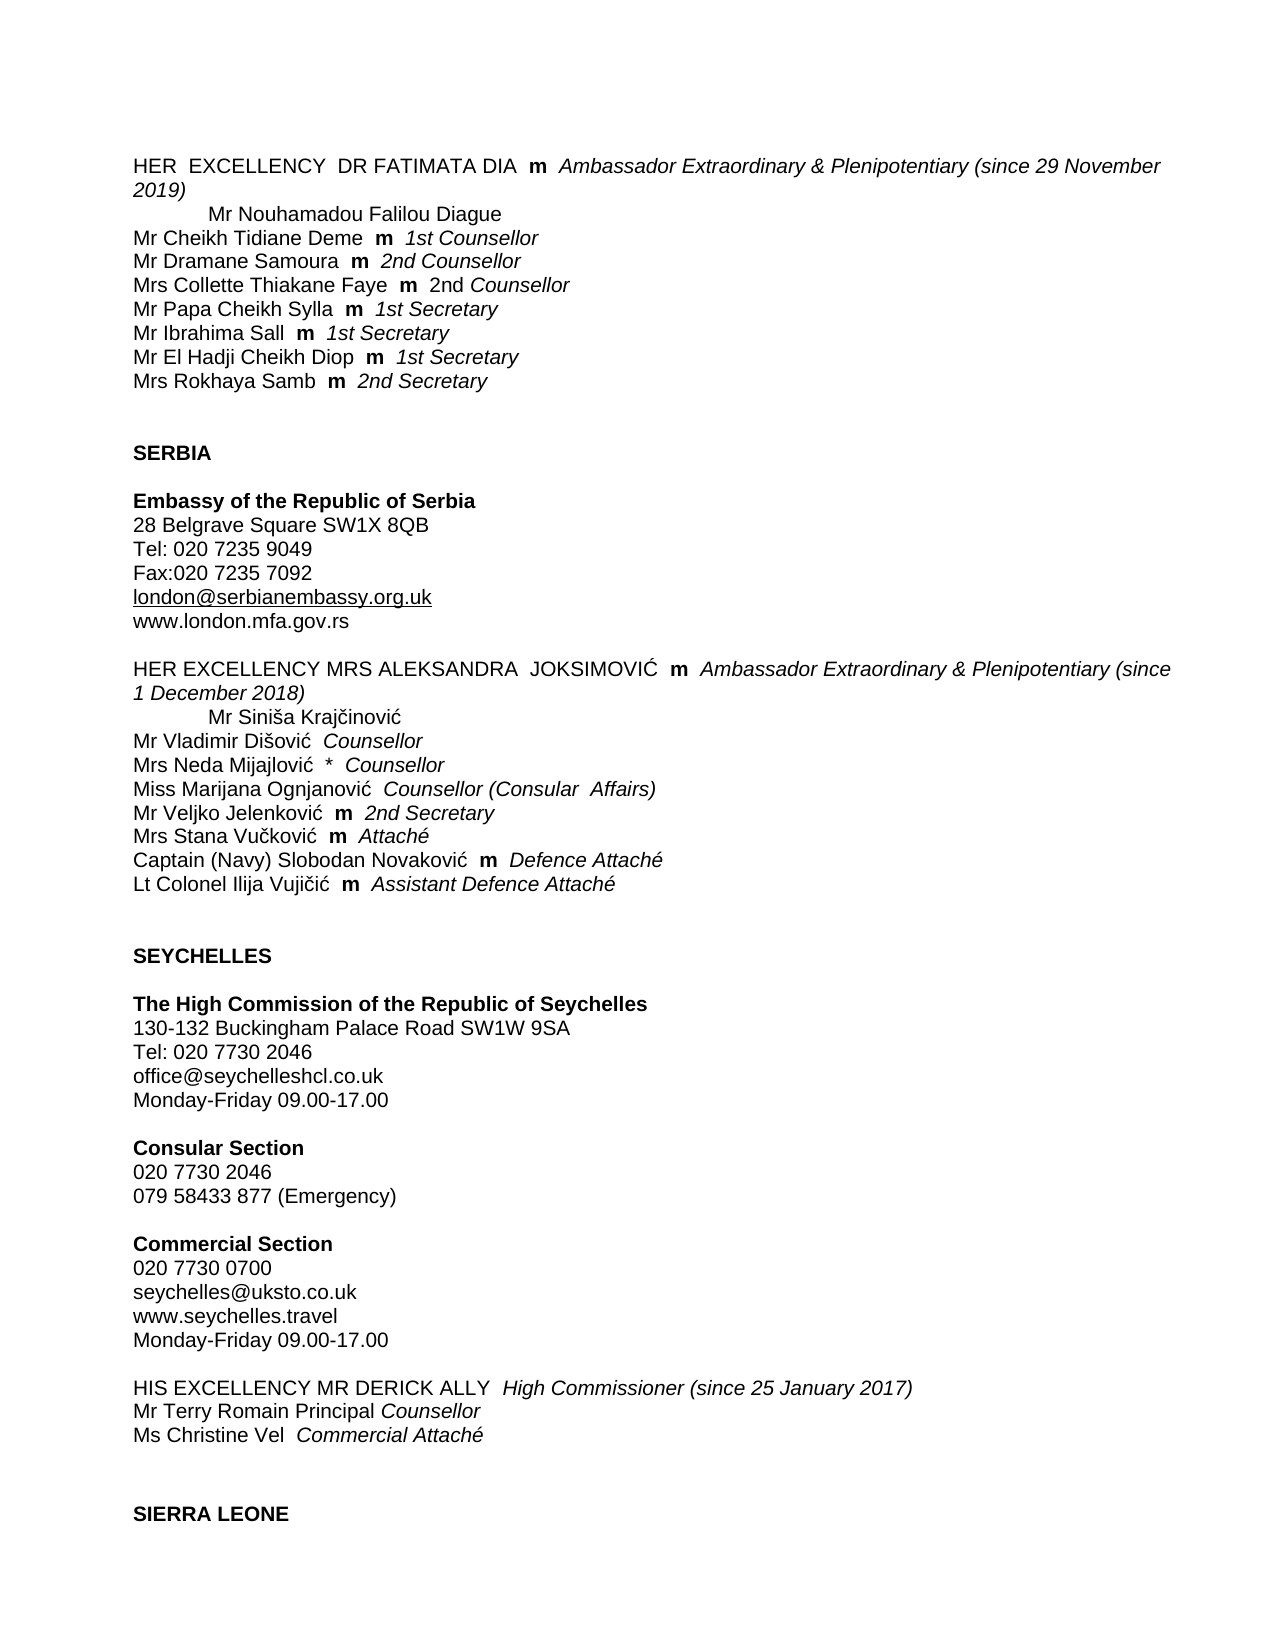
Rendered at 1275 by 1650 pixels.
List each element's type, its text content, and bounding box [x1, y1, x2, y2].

text Ms Christine Vel Commercial Attaché [133, 1423, 1181, 1447]
text Fax:020 7235 7092 [133, 561, 1181, 585]
text 079 58433 877 (Emergency) [133, 1184, 1181, 1208]
text Commercial Section [133, 1232, 1181, 1256]
text 130-132 Buckingham Palace Road SW1W 9SA [133, 1016, 1181, 1040]
text The High Commission of the Republic of Seychelles [133, 992, 1181, 1016]
text Captain (Navy) Slobodan Novaković m Defence Attaché [133, 848, 1181, 872]
text Mr Vladimir Dišović Counsellor [133, 728, 1181, 752]
text Tel: 020 7730 2046 [133, 1040, 1181, 1064]
text Consular Section [133, 1136, 1181, 1160]
text SERBIA [133, 441, 1181, 465]
text Monday-Friday 09.00-17.00 [133, 1088, 1181, 1112]
text Mr El Hadji Cheikh Diop m 1st Secretary [133, 345, 1181, 369]
text Mr Siniša Krajčinović [133, 704, 1181, 728]
text Miss Marijana Ognjanović Counsellor (Consular Affairs) [133, 776, 1181, 800]
text 020 7730 0700 [133, 1256, 1181, 1279]
text office@seychelleshcl.co.uk [133, 1064, 1181, 1088]
text Embassy of the Republic of Serbia [133, 489, 1181, 513]
text 020 7730 2046 [133, 1160, 1181, 1184]
text www.seychelles.travel [133, 1303, 1181, 1327]
text Mr Terry Romain Principal Counsellor [133, 1399, 1181, 1423]
text Mrs Rokhaya Samb m 2nd Secretary [133, 369, 1181, 393]
text 28 Belgrave Square SW1X 8QB [133, 513, 1181, 537]
text Mrs Stana Vučković m Attaché [133, 824, 1181, 848]
text Mrs Collette Thiakane Faye m 2nd Counsellor [133, 273, 1181, 297]
text HER EXCELLENCY MRS ALEKSANDRA JOKSIMOVIĆ m Ambassador Extraordinary & Plenipotentiary (since 1 December 2018) [133, 657, 1181, 704]
text SIERRA LEONE [133, 1502, 1181, 1526]
text SEYCHELLES [133, 944, 1181, 968]
text Mr Cheikh Tidiane Deme m 1st Counsellor [133, 225, 1181, 249]
text Lt Colonel Ilija Vujičić m Assistant Defence Attaché [133, 872, 1181, 896]
text seychelles@uksto.co.uk [133, 1279, 1181, 1303]
text Mr Veljko Jelenković m 2nd Secretary [133, 800, 1181, 824]
text Mr Papa Cheikh Sylla m 1st Secretary [133, 297, 1181, 321]
text www.london.mfa.gov.rs [133, 609, 1181, 633]
text Mr Ibrahima Sall m 1st Secretary [133, 321, 1181, 345]
text Tel: 020 7235 9049 [133, 537, 1181, 561]
text london@serbianembassy.org.uk [133, 585, 1181, 609]
text Mr Nouhamadou Falilou Diague [133, 201, 1181, 225]
text Mr Dramane Samoura m 2nd Counsellor [133, 249, 1181, 273]
text HER EXCELLENCY DR FATIMATA DIA m Ambassador Extraordinary & Plenipotentiary (since 29 November 2019) [133, 153, 1181, 201]
text Mrs Neda Mijajlović * Counsellor [133, 752, 1181, 776]
text HIS EXCELLENCY MR DERICK ALLY High Commissioner (since 25 January 2017) [133, 1375, 1181, 1399]
text Monday-Friday 09.00-17.00 [133, 1327, 1181, 1351]
